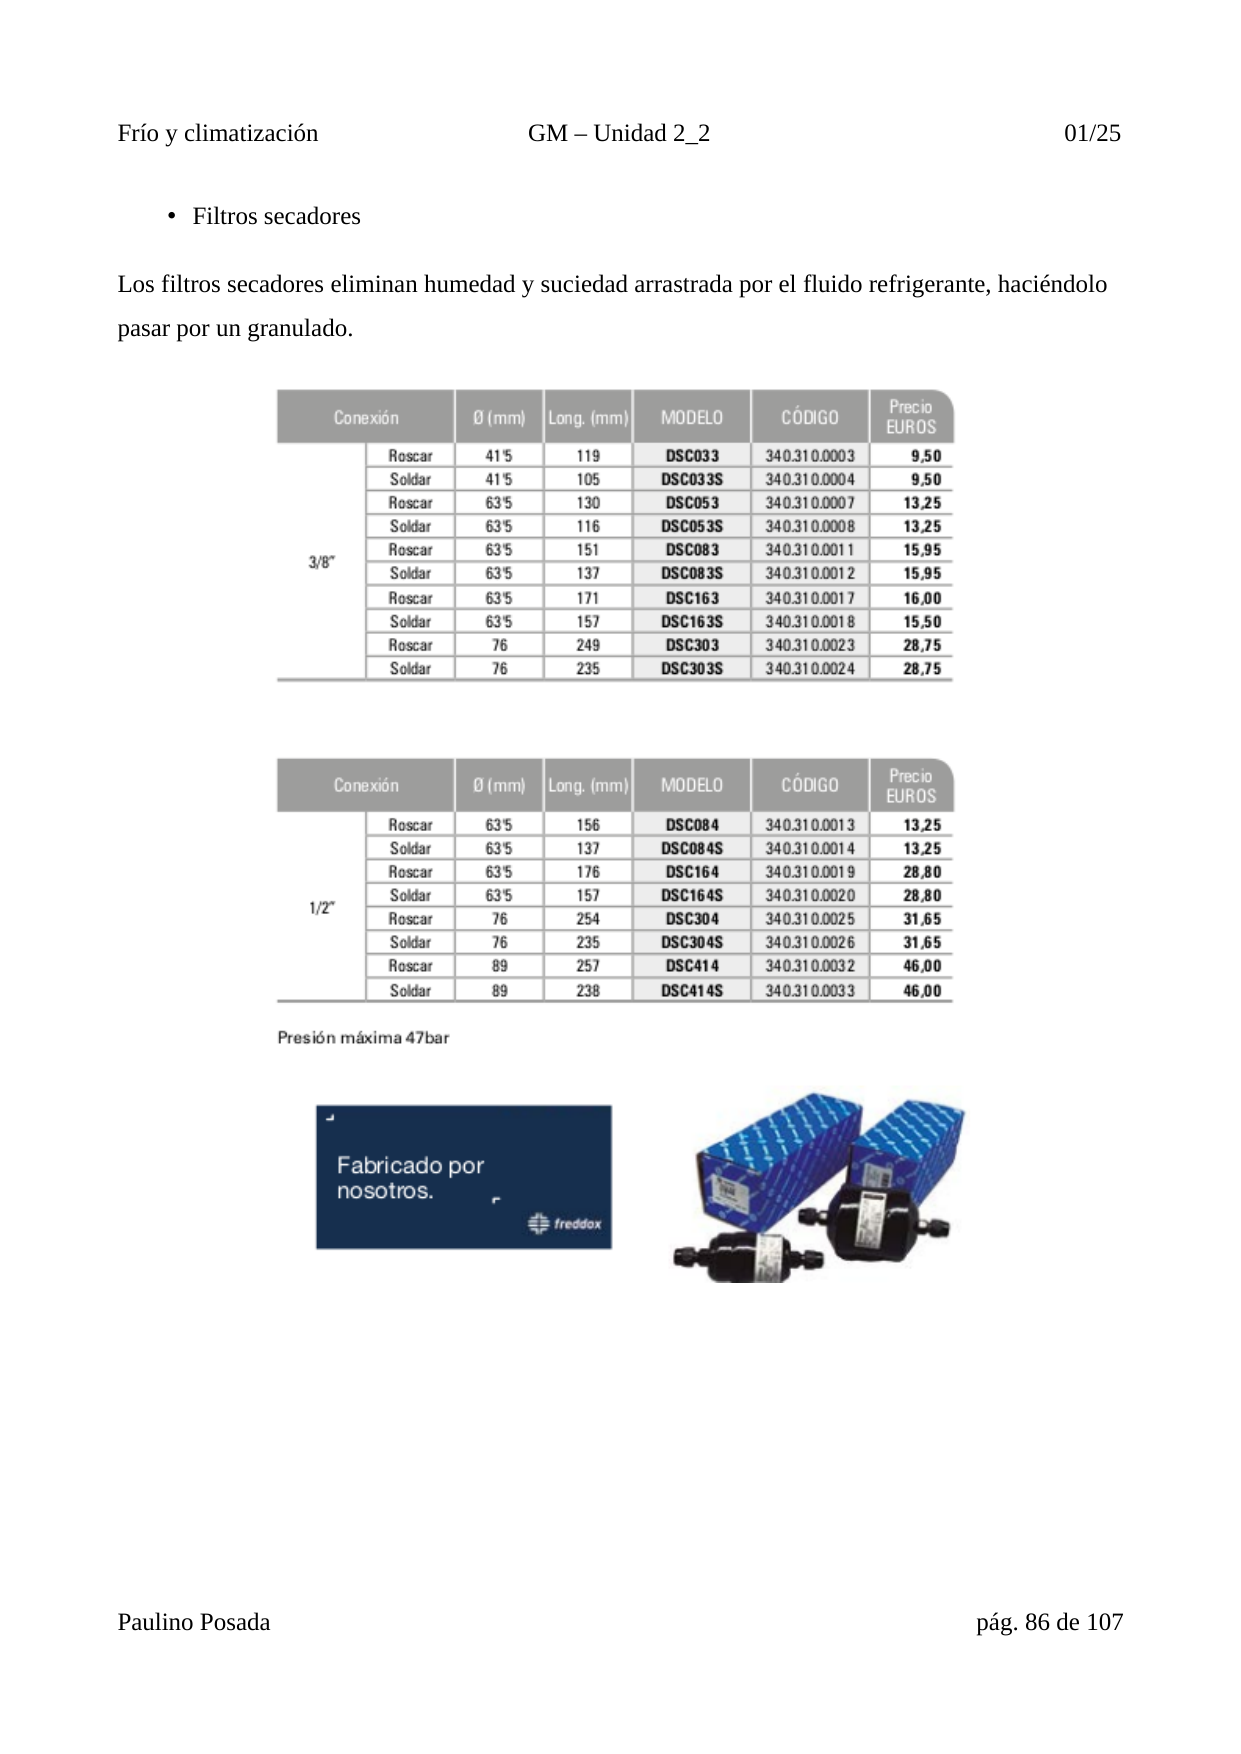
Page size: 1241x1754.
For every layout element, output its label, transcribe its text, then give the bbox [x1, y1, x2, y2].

picture [270, 368, 971, 1283]
text Los filtros secadores eliminan humedad y suciedad arrastrada por el fluido refrigerante, haciéndolo pasar por un granulado. [117, 269, 1123, 341]
list Filtros secadores [167, 201, 1123, 230]
